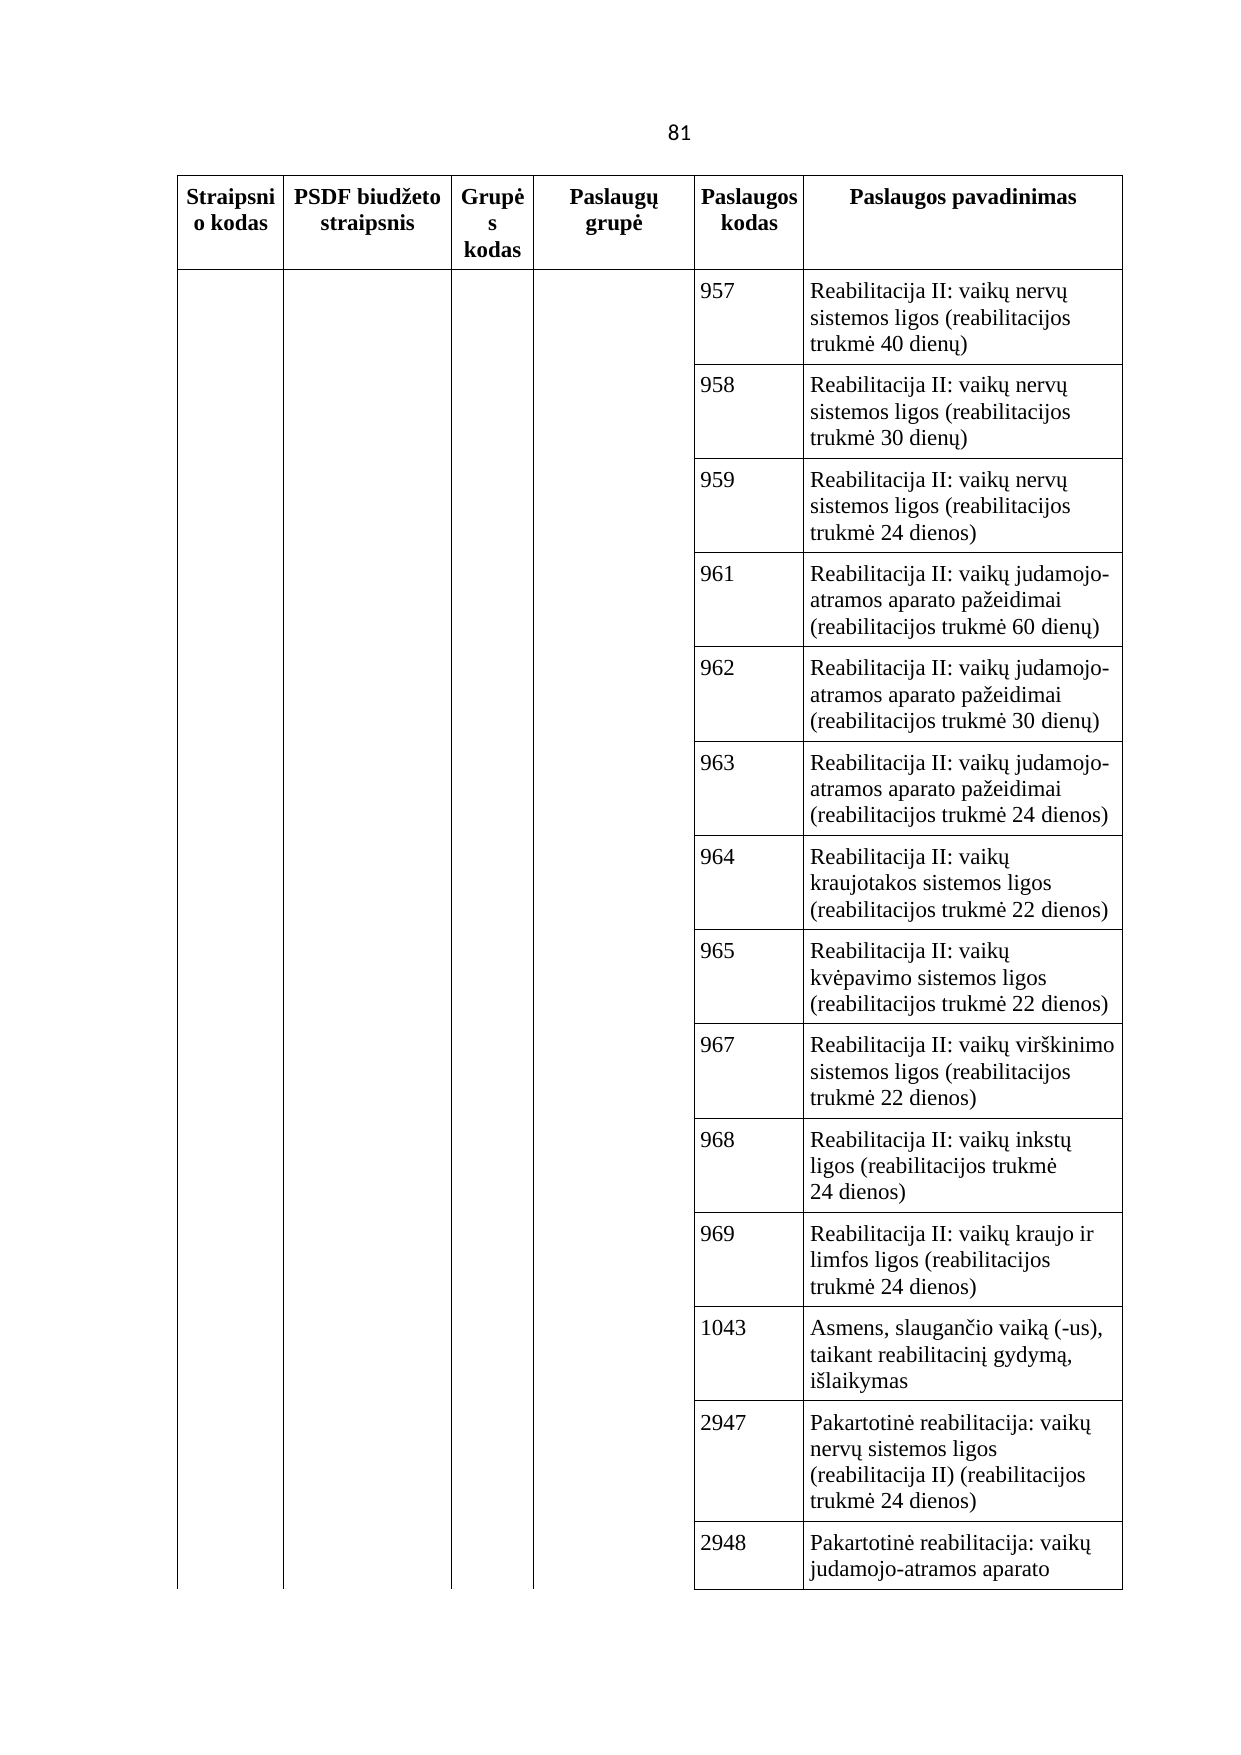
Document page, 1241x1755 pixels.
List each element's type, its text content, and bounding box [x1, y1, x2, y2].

table_cell [178, 458, 283, 552]
table_cell [178, 270, 283, 363]
table_cell [534, 1306, 694, 1400]
table_cell Reabilitacija II: vaikų kvėpavimo sistemos ligos (reabilitacijos trukmė 22 dienos) [804, 930, 1122, 1023]
table_cell [534, 270, 694, 363]
table_cell [452, 1212, 533, 1306]
table_cell 967 [695, 1024, 803, 1118]
table_cell Asmens, slaugančio vaiką (-us), taikant reabilitacinį gydymą, išlaikymas [804, 1307, 1122, 1400]
table_cell [284, 1212, 451, 1306]
table_cell 963 [695, 742, 803, 835]
table_cell [534, 929, 694, 1023]
table_cell [284, 1306, 451, 1400]
table_cell [534, 835, 694, 929]
table_cell [452, 929, 533, 1023]
table_cell [178, 552, 283, 646]
table_cell Reabilitacija II: vaikų judamojo-atramos aparato pažeidimai (reabilitacijos trukmė 24 dienos) [804, 742, 1122, 835]
table_cell [284, 835, 451, 929]
table_cell [534, 552, 694, 646]
table_cell 958 [695, 365, 803, 458]
table_cell [178, 1118, 283, 1212]
table_cell [534, 364, 694, 458]
table_cell [178, 1023, 283, 1118]
table_cell [534, 1212, 694, 1306]
table_cell [534, 741, 694, 835]
table_cell [452, 835, 533, 929]
table_cell [284, 270, 451, 363]
table_cell [534, 1400, 694, 1521]
table_cell [178, 741, 283, 835]
table_cell [452, 646, 533, 741]
table_cell [178, 1212, 283, 1306]
table_cell [452, 458, 533, 552]
table_cell 1043 [695, 1307, 803, 1400]
table_cell [452, 741, 533, 835]
table_header Straipsnio kodas [178, 176, 283, 269]
table_cell [284, 1521, 451, 1589]
table_cell [534, 1118, 694, 1212]
table_cell 962 [695, 647, 803, 741]
table_cell 2947 [695, 1401, 803, 1521]
table_cell [452, 1306, 533, 1400]
table_cell [178, 1521, 283, 1589]
table_cell [534, 1023, 694, 1118]
table_cell [284, 1023, 451, 1118]
table_cell [284, 458, 451, 552]
table_cell Pakartotinė reabilitacija: vaikų nervų sistemos ligos (reabilitacija II) (reabilitacijos trukmė 24 dienos) [804, 1401, 1122, 1521]
table_cell [284, 646, 451, 741]
table_cell 969 [695, 1213, 803, 1306]
table_cell [178, 1400, 283, 1521]
table_header Paslaugos pavadinimas [804, 176, 1122, 269]
table_cell Reabilitacija II: vaikų virškinimo sistemos ligos (reabilitacijos trukmė 22 dienos) [804, 1024, 1122, 1118]
table_cell Reabilitacija II: vaikų inkstų ligos (reabilitacijos trukmė 24 dienos) [804, 1119, 1122, 1212]
table_cell [534, 1521, 694, 1589]
table_cell [452, 552, 533, 646]
table_header Paslaugų grupė [534, 176, 694, 269]
table_cell Pakartotinė reabilitacija: vaikų judamojo-atramos aparato [804, 1522, 1122, 1589]
table_header Grupės kodas [452, 176, 533, 269]
table_header Paslaugos kodas [695, 176, 803, 269]
table_header PSDF biudžeto straipsnis [284, 176, 451, 269]
table_cell [284, 552, 451, 646]
table_cell [284, 364, 451, 458]
table_cell [452, 270, 533, 363]
table_cell 961 [695, 553, 803, 646]
table_cell [284, 929, 451, 1023]
table_cell [452, 1400, 533, 1521]
table_cell 959 [695, 459, 803, 552]
table_cell [178, 646, 283, 741]
table_cell [178, 1306, 283, 1400]
table_cell [452, 1023, 533, 1118]
table_cell [452, 364, 533, 458]
table_cell [178, 929, 283, 1023]
table_cell Reabilitacija II: vaikų judamojo-atramos aparato pažeidimai (reabilitacijos trukmė 60 dienų) [804, 553, 1122, 646]
table_cell 957 [695, 270, 803, 363]
table_cell 968 [695, 1119, 803, 1212]
table_cell Reabilitacija II: vaikų nervų sistemos ligos (reabilitacijos trukmė 40 dienų) [804, 270, 1122, 363]
table_cell 965 [695, 930, 803, 1023]
table_cell [284, 741, 451, 835]
table_cell Reabilitacija II: vaikų kraujotakos sistemos ligos (reabilitacijos trukmė 22 dienos) [804, 836, 1122, 929]
table_cell [284, 1118, 451, 1212]
table_cell Reabilitacija II: vaikų kraujo ir limfos ligos (reabilitacijos trukmė 24 dienos) [804, 1213, 1122, 1306]
table_cell Reabilitacija II: vaikų judamojo-atramos aparato pažeidimai (reabilitacijos trukmė 30 dienų) [804, 647, 1122, 741]
table_cell Reabilitacija II: vaikų nervų sistemos ligos (reabilitacijos trukmė 30 dienų) [804, 365, 1122, 458]
table_cell [178, 835, 283, 929]
table_cell 964 [695, 836, 803, 929]
table_cell [452, 1118, 533, 1212]
table_cell Reabilitacija II: vaikų nervų sistemos ligos (reabilitacijos trukmė 24 dienos) [804, 459, 1122, 552]
table_cell [534, 646, 694, 741]
table_cell 2948 [695, 1522, 803, 1589]
table_cell [452, 1521, 533, 1589]
table_cell [178, 364, 283, 458]
table_cell [284, 1400, 451, 1521]
table_cell [534, 458, 694, 552]
